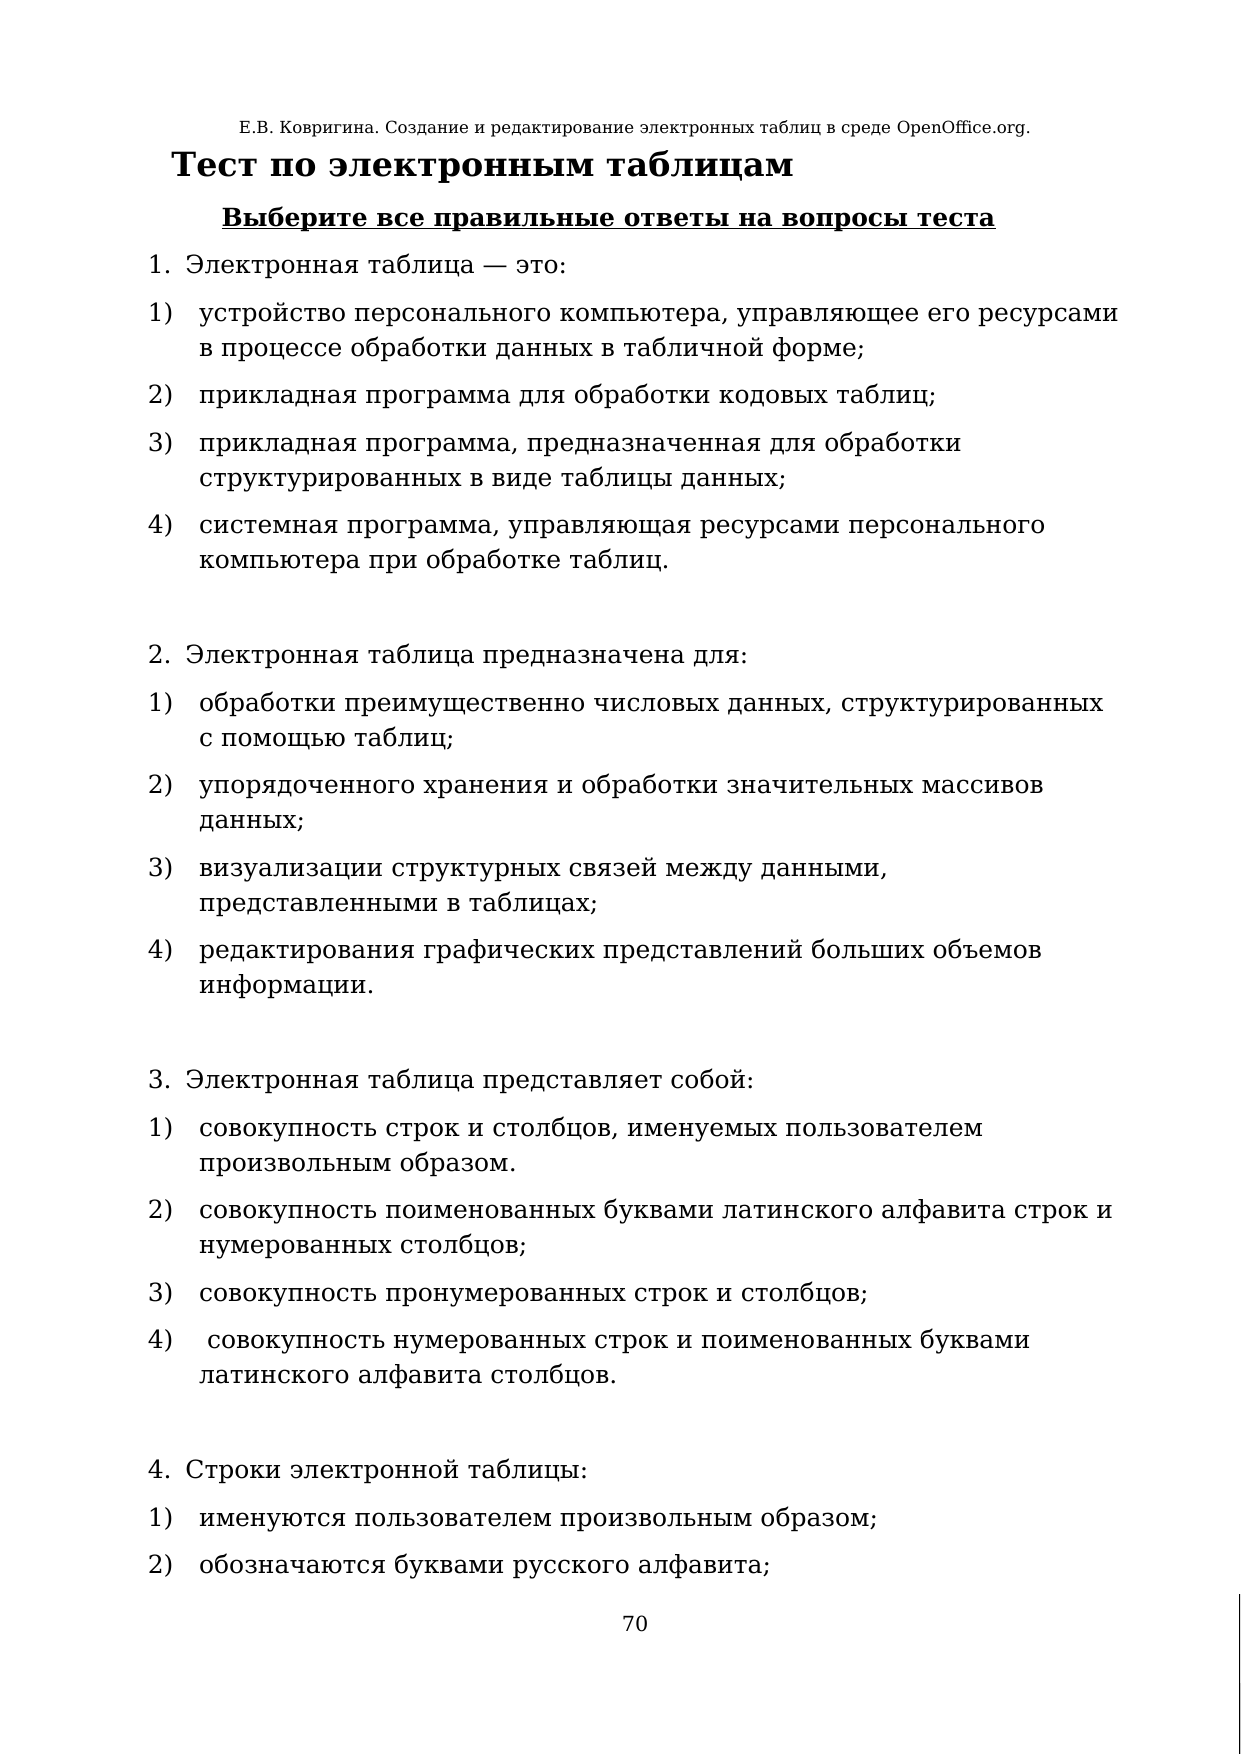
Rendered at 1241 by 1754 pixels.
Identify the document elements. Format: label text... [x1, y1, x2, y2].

subtitle Тест по электронным таблицам [148, 144, 1122, 184]
list Электронная таблица представляет собой: [148, 1066, 1122, 1095]
list совокупность строк и столбцов, именуемых пользователем произвольным образом. [148, 1113, 1122, 1177]
list Строки электронной таблицы: [148, 1456, 1122, 1485]
list упорядоченного хранения и обработки значительных массивов данных; [148, 771, 1122, 835]
text Выберите все правильные ответы на вопросы теста [148, 203, 1122, 232]
list именуются пользователем произвольным образом; [148, 1503, 1122, 1532]
list устройство персонального компьютера, управляющее его ресурсами в процессе обработки данных в табличной форме; [148, 298, 1122, 362]
list прикладная программа, предназначенная для обработки структурированных в виде таблицы данных; [148, 428, 1122, 492]
list Электронная таблица — это: [148, 250, 1122, 279]
list обозначаются буквами русского алфавита; [148, 1551, 1122, 1580]
list совокупность нумерованных строк и поимено­ванных буквами латинского алфавита столбцов. [148, 1326, 1122, 1390]
list совокупность поименованных буквами латин­ского алфавита строк и нумерованных столбцов; [148, 1196, 1122, 1260]
list совокупность пронумерованных строк и столб­цов; [148, 1278, 1122, 1307]
list Электронная таблица предназначена для: [148, 641, 1122, 670]
list визуализации структурных связей между данными, представленными в таблицах; [148, 853, 1122, 917]
list системная программа, управляющая ресурсами персонального компьютера при обработке таблиц. [148, 510, 1122, 574]
list прикладная программа для обработки кодовых таблиц; [148, 380, 1122, 409]
list обработки преимущественно числовых данных, структурированных с помощью таблиц; [148, 688, 1122, 752]
list редактирования графических представлений больших объемов информации. [148, 936, 1122, 1000]
